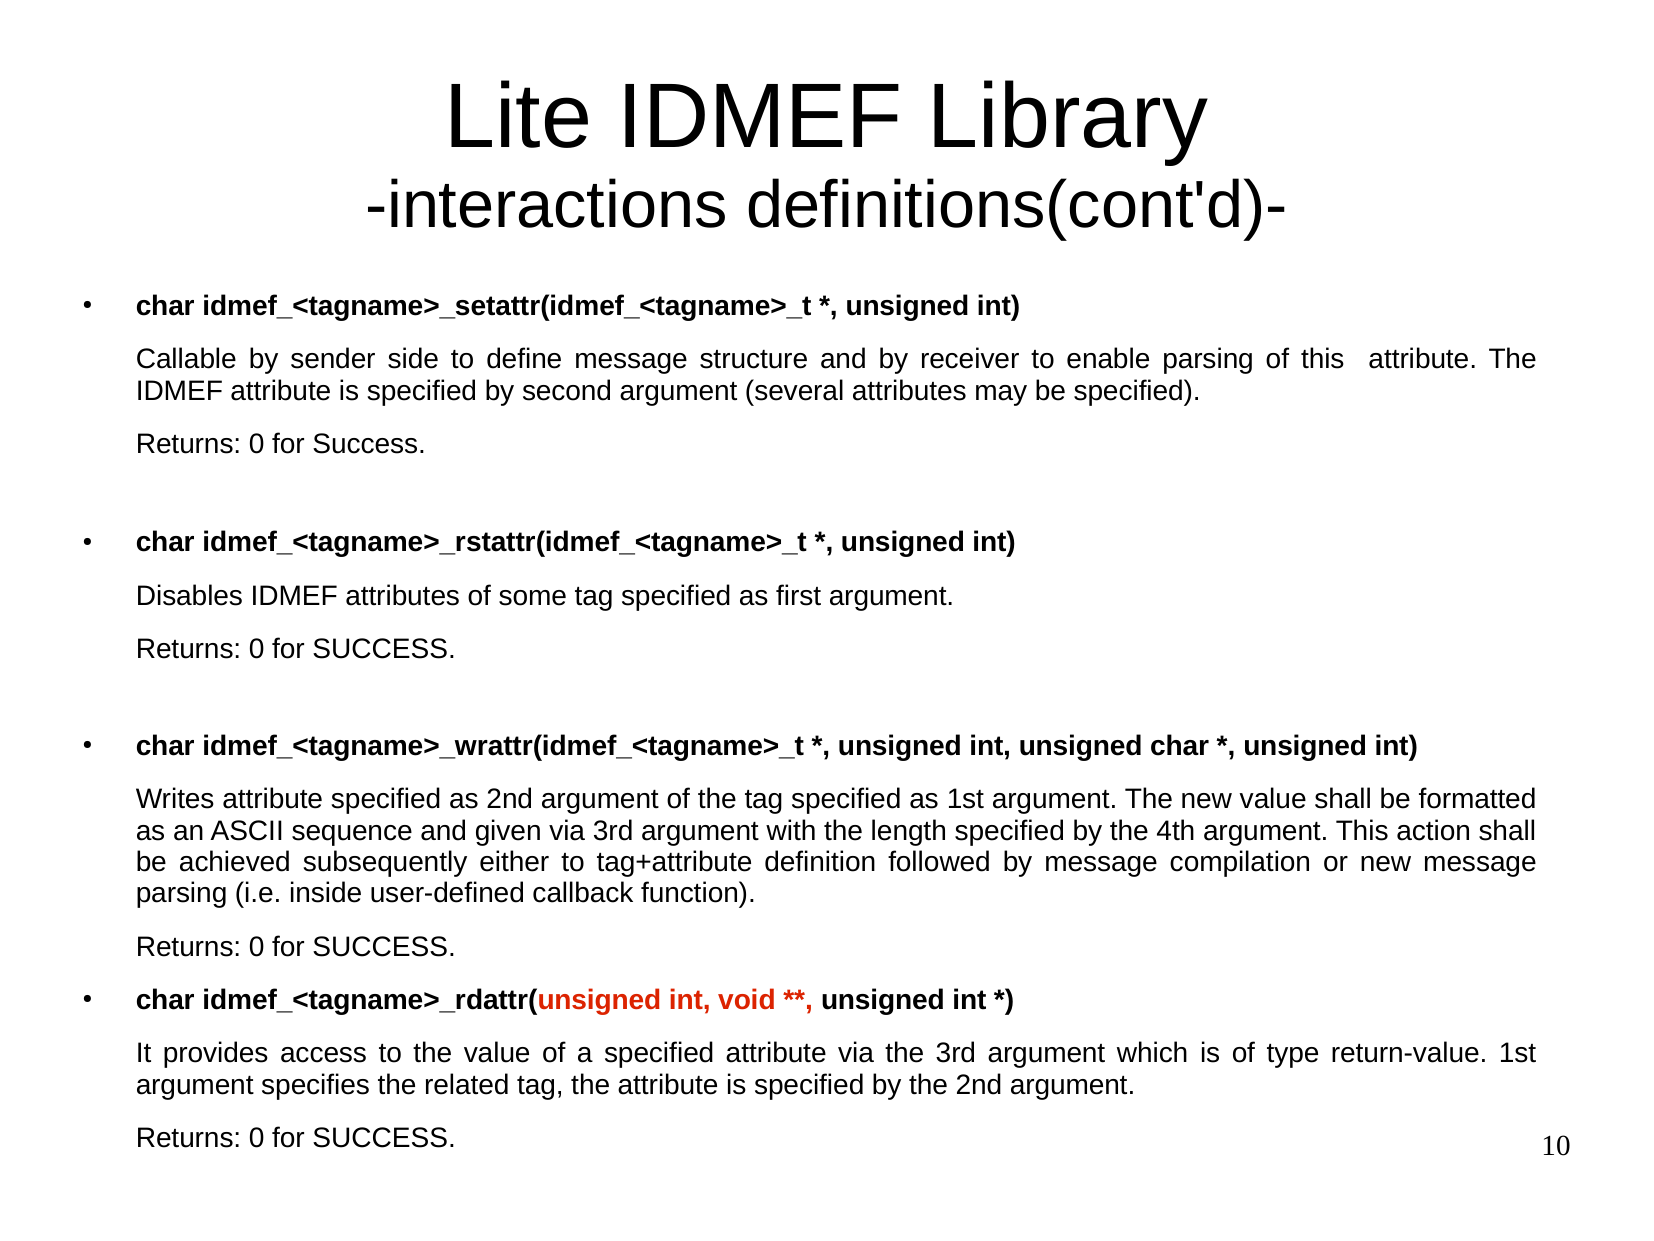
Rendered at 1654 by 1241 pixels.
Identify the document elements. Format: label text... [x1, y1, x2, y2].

title Lite IDMEF Library -interactions definitions(cont'd)- [82, 49, 1571, 257]
list char idmef_<tagname>_setattr(idmef_<tagname>_t *, unsigned int) Callable by sender side to define message structure and by receiver to enable parsing of this attribute. The IDMEF attribute is specified by second argument (several attributes may be specified). Returns: 0 for Success. char idmef_<tagname>_rstattr(idmef_<tagname>_t *, unsigned int) Disables IDMEF attributes of some tag specified as first argument. Returns: 0 for SUCCESS. char idmef_<tagname>_wrattr(idmef_<tagname>_t *, unsigned int, unsigned char *, unsigned int) Writes attribute specified as 2nd argument of the tag specified as 1st argument. The new value shall be formatted as an ASCII sequence and given via 3rd argument with the length specified by the 4th argument. This action shall be achieved subsequently either to tag+attribute definition followed by message compilation or new message parsing (i.e. inside user-defined callback function). Returns: 0 for SUCCESS. char idmef_<tagname>_rdattr(unsigned int, void **, unsigned int *) It provides access to the value of a specified attribute via the 3rd argument which is of type return-value. 1st argument specifies the related tag, the attribute is specified by the 2nd argument. Returns: 0 for SUCCESS. [82, 290, 1538, 1156]
